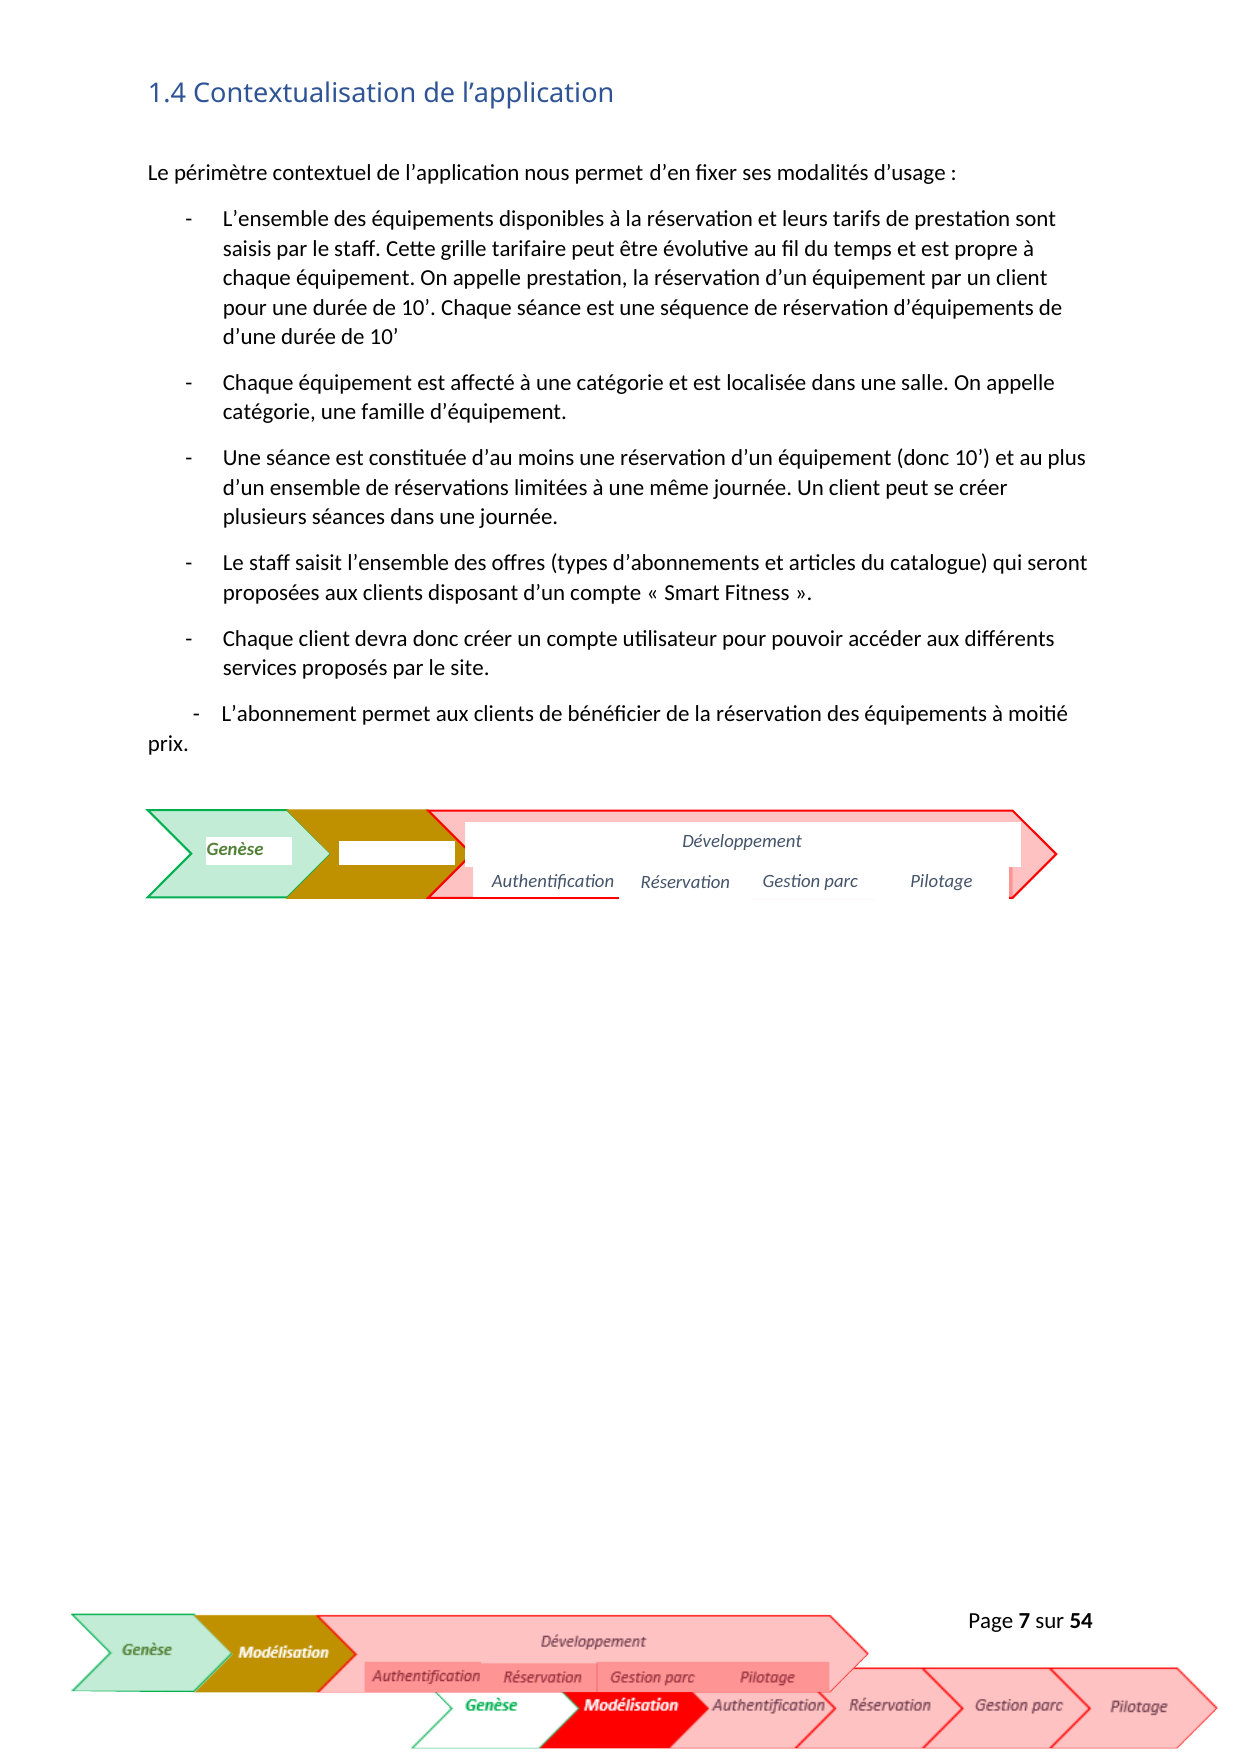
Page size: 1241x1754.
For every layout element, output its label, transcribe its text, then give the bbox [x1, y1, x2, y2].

text Pilotage [890, 869, 994, 892]
list Chaque équipement est affecté à une catégorie et est localisée dans une salle. On appelle catégorie, une famille d’équipement. [185, 368, 1092, 426]
list Le staff saisit l’ensemble des offres (types d’abonnements et articles du catalogue) qui seront proposées aux clients disposant d’un compte « Smart Fitness ». [185, 548, 1092, 606]
list L’abonnement permet aux clients de bénéficier de la réservation des équipements à moitié prix. [148, 699, 1092, 757]
text Le périmètre contextuel de l’application nous permet d’en fixer ses modalités d’usage : [148, 158, 1092, 187]
list Une séance est constituée d’au moins une réservation d’un équipement (donc 10’) et au plus d’un ensemble de réservations limitées à une même journée. Un client peut se créer plusieurs séances dans une journée. [185, 443, 1092, 530]
text Gestion parc [759, 869, 863, 892]
list L’ensemble des équipements disponibles à la réservation et leurs tarifs de prestation sont saisis par le staff. Cette grille tarifaire peut être évolutive au fil du temps et est propre à chaque équipement. On appelle prestation, la réservation d’un équipement par un client pour une durée de 10’. Chaque séance est une séquence de réservation d’équipements de d’une durée de 10’ [185, 204, 1092, 350]
text Modélisation [339, 841, 455, 864]
subtitle 1.4 Contextualisation de l’application [148, 74, 1092, 111]
text Authentification [488, 869, 619, 890]
text Développement [480, 829, 1006, 852]
text Genèse [206, 837, 292, 860]
list Chaque client devra donc créer un compte utilisateur pour pouvoir accéder aux différents services proposés par le site. [185, 624, 1092, 681]
text Réservation [634, 871, 738, 893]
